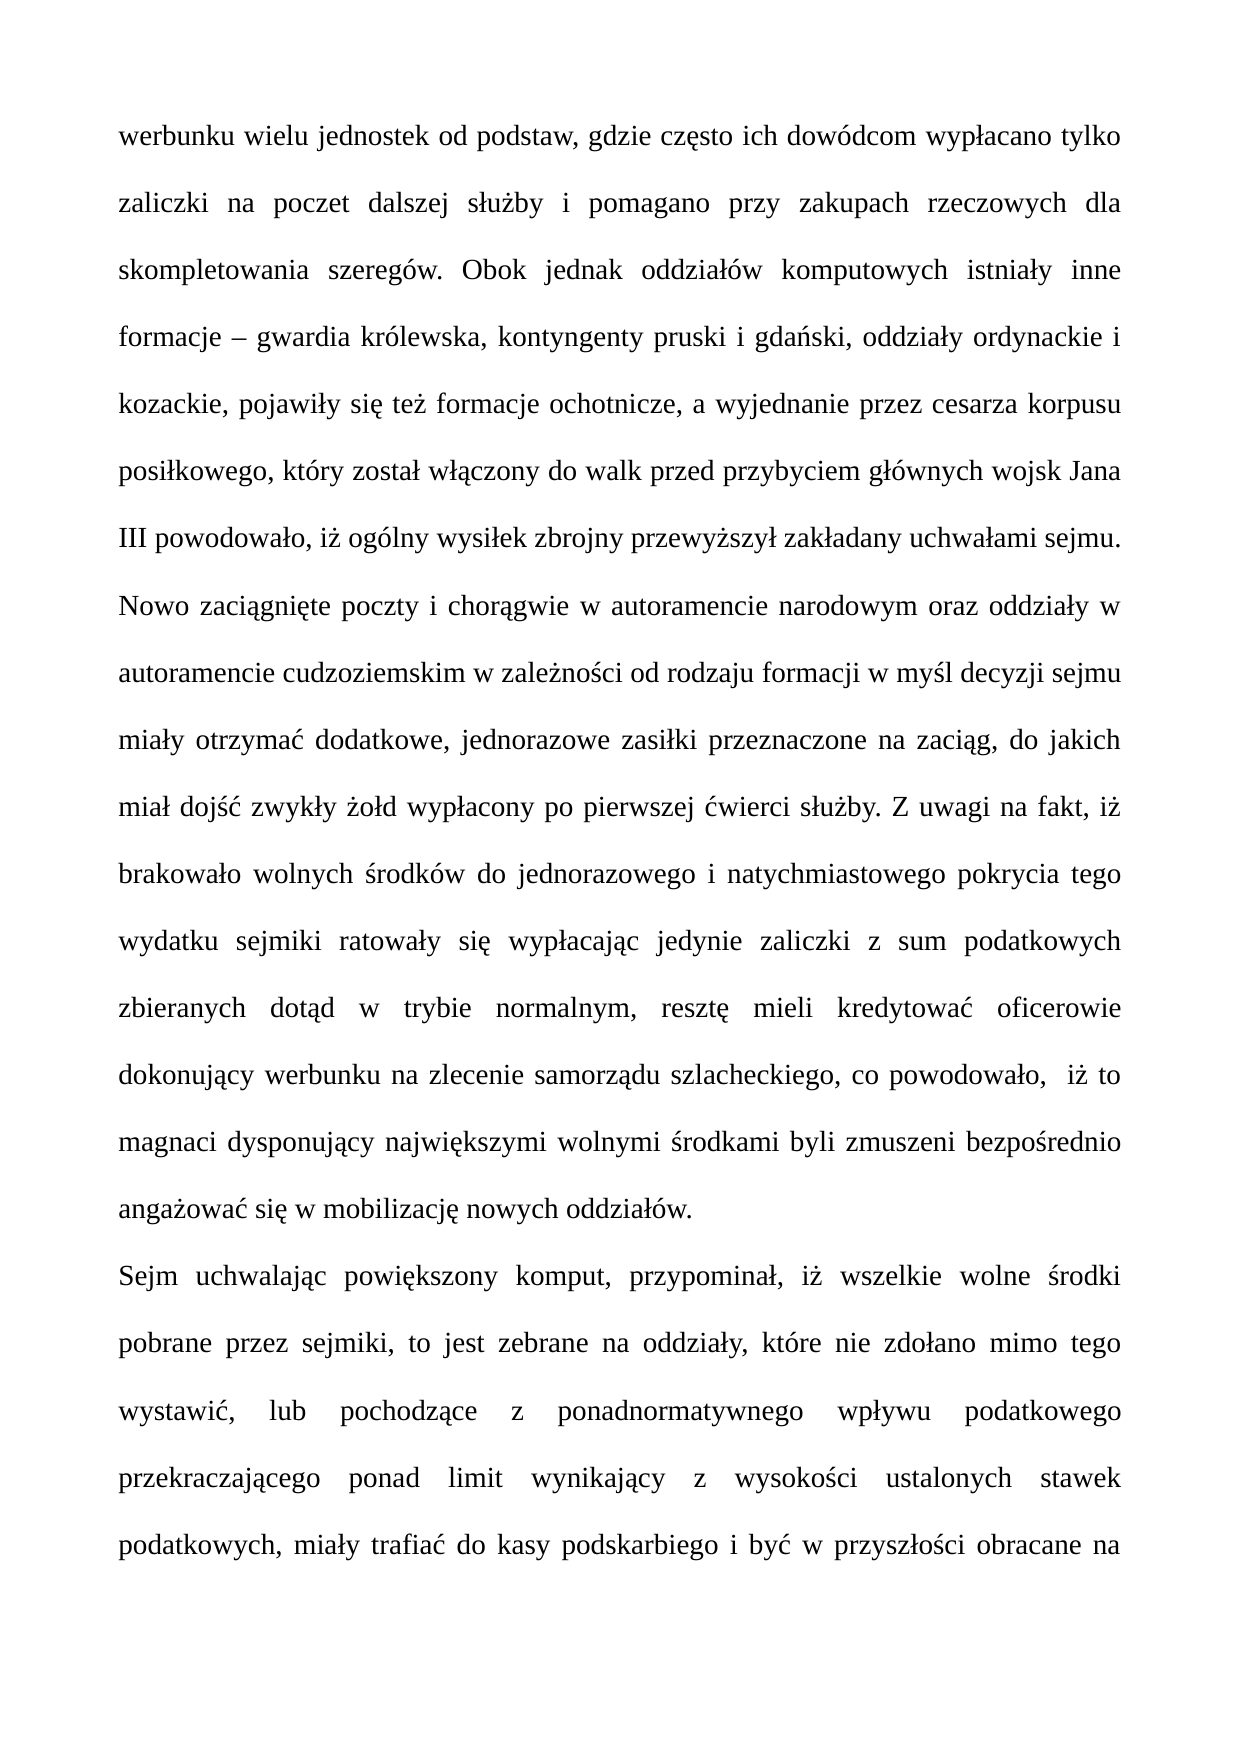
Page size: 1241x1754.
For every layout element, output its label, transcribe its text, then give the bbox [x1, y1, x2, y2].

text Sejm uchwalając powiększony komput, przypominał, iż wszelkie wolne środki pobrane przez sejmiki, to jest zebrane na oddziały, które nie zdołano mimo tego wystawić, lub pochodzące z ponadnormatywnego wpływu podatkowego przekraczającego ponad limit wynikający z wysokości ustalonych stawek podatkowych, miały trafiać do kasy podskarbiego i być w przyszłości obracane na [118, 1258, 1122, 1560]
text Nowo zaciągnięte poczty i chorągwie w autoramencie narodowym oraz oddziały w autoramencie cudzoziemskim w zależności od rodzaju formacji w myśl decyzji sejmu miały otrzymać dodatkowe, jednorazowe zasiłki przeznaczone na zaciąg, do jakich miał dojść zwykły żołd wypłacony po pierwszej ćwierci służby. Z uwagi na fakt, iż brakowało wolnych środków do jednorazowego i natychmiastowego pokrycia tego wydatku sejmiki ratowały się wypłacając jedynie zaliczki z sum podatkowych zbieranych dotąd w trybie normalnym, resztę mieli kredytować oficerowie dokonujący werbunku na zlecenie samorządu szlacheckiego, co powodowało, iż to magnaci dysponujący największymi wolnymi środkami byli zmuszeni bezpośrednio angażować się w mobilizację nowych oddziałów. [118, 588, 1122, 1225]
text werbunku wielu jednostek od podstaw, gdzie często ich dowódcom wypłacano tylko zaliczki na poczet dalszej służby i pomagano przy zakupach rzeczowych dla skompletowania szeregów. Obok jednak oddziałów komputowych istniały inne formacje – gwardia królewska, kontyngenty pruski i gdański, oddziały ordynackie i kozackie, pojawiły się też formacje ochotnicze, a wyjednanie przez cesarza korpusu posiłkowego, który został włączony do walk przed przybyciem głównych wojsk Jana III powodowało, iż ogólny wysiłek zbrojny przewyższył zakładany uchwałami sejmu. [118, 118, 1122, 554]
